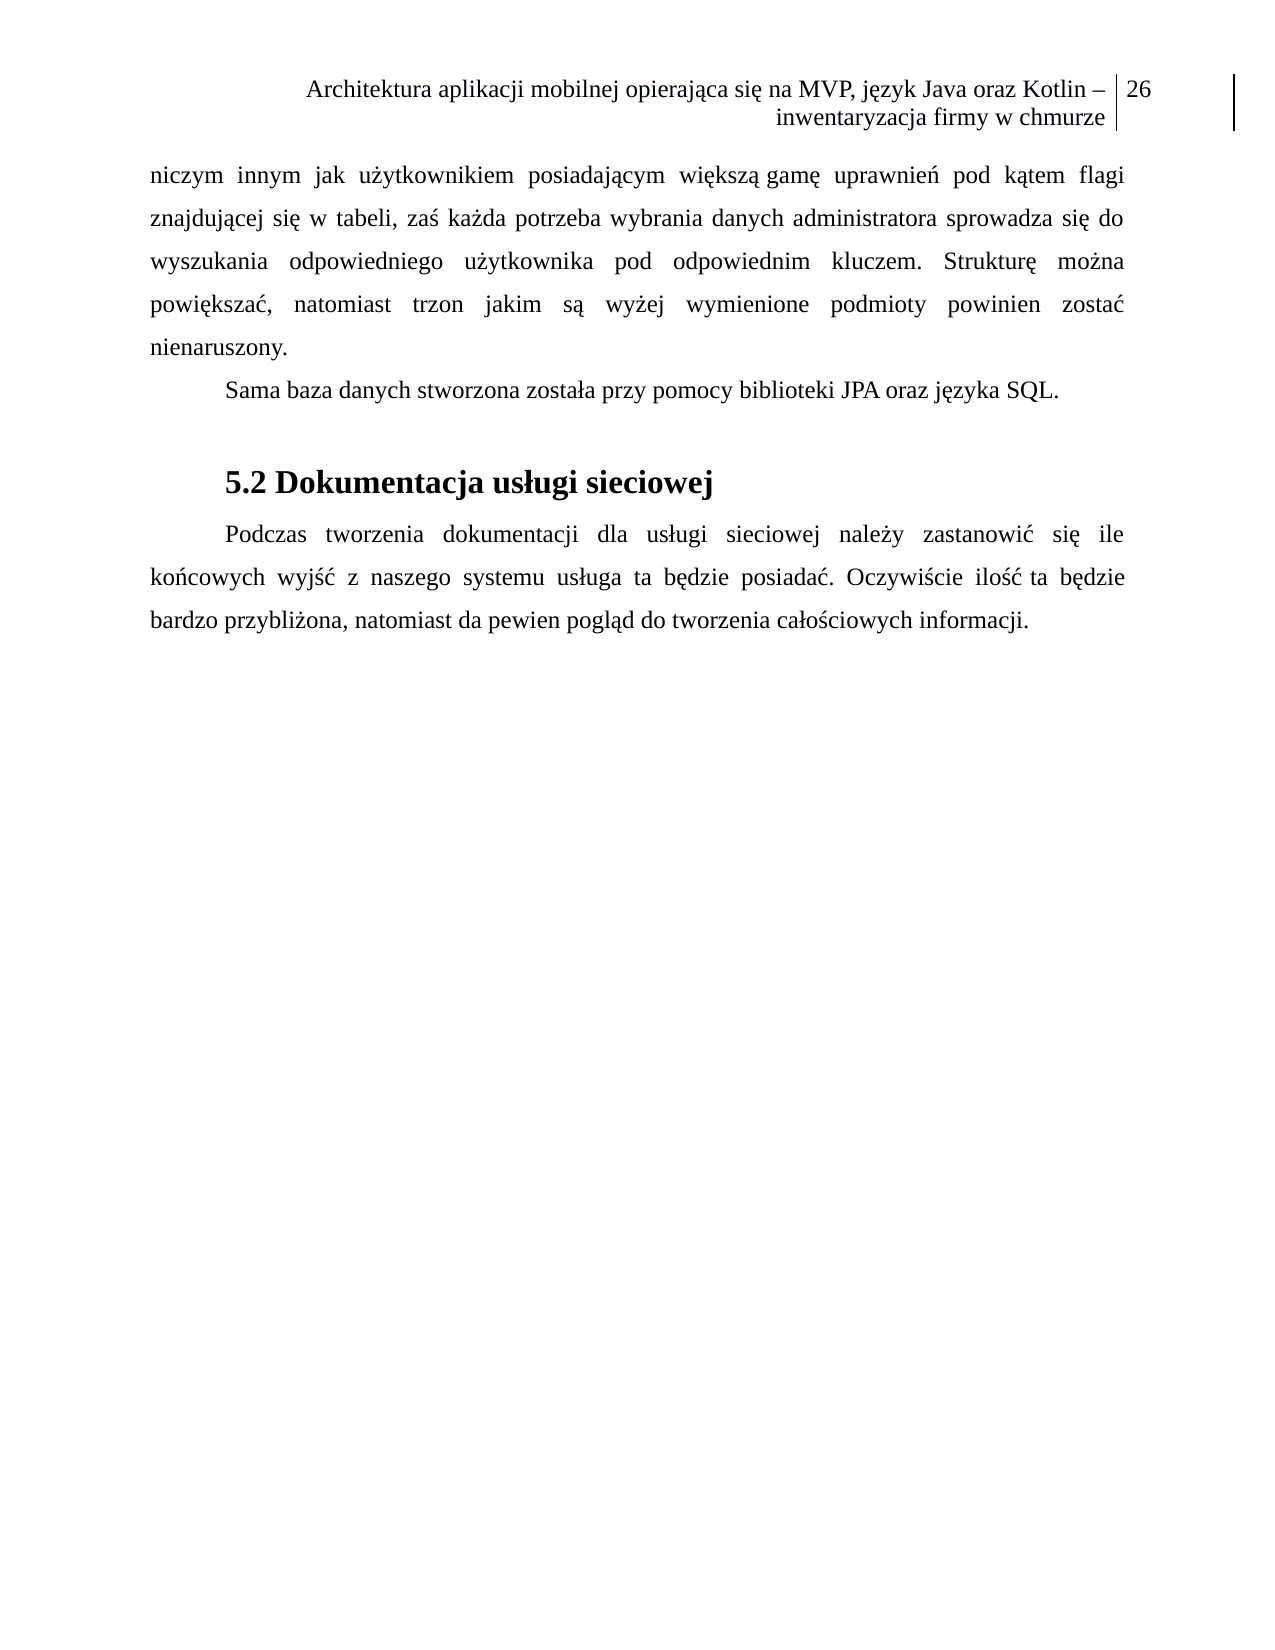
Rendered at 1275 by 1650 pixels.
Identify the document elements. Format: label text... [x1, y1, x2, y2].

text 5.2 Dokumentacja usługi sieciowej [150, 462, 1125, 500]
text niczym innym jak użytkownikiem posiadającym większą gamę uprawnień pod kątem flagi znajdującej się w tabeli, zaś każda potrzeba wybrania danych administratora sprowadza się do wyszukania odpowiedniego użytkownika pod odpowiednim kluczem. Strukturę można powiększać, natomiast trzon jakim są wyżej wymienione podmioty powinien zostać nienaruszony. [150, 160, 1125, 361]
text Podczas tworzenia dokumentacji dla usługi sieciowej należy zastanowić się ile końcowych wyjść z naszego systemu usługa ta będzie posiadać. Oczywiście ilość ta będzie bardzo przybliżona, natomiast da pewien pogląd do tworzenia całościowych informacji. [150, 519, 1125, 634]
text Sama baza danych stworzona została przy pomocy biblioteki JPA oraz języka SQL. [150, 376, 1125, 404]
